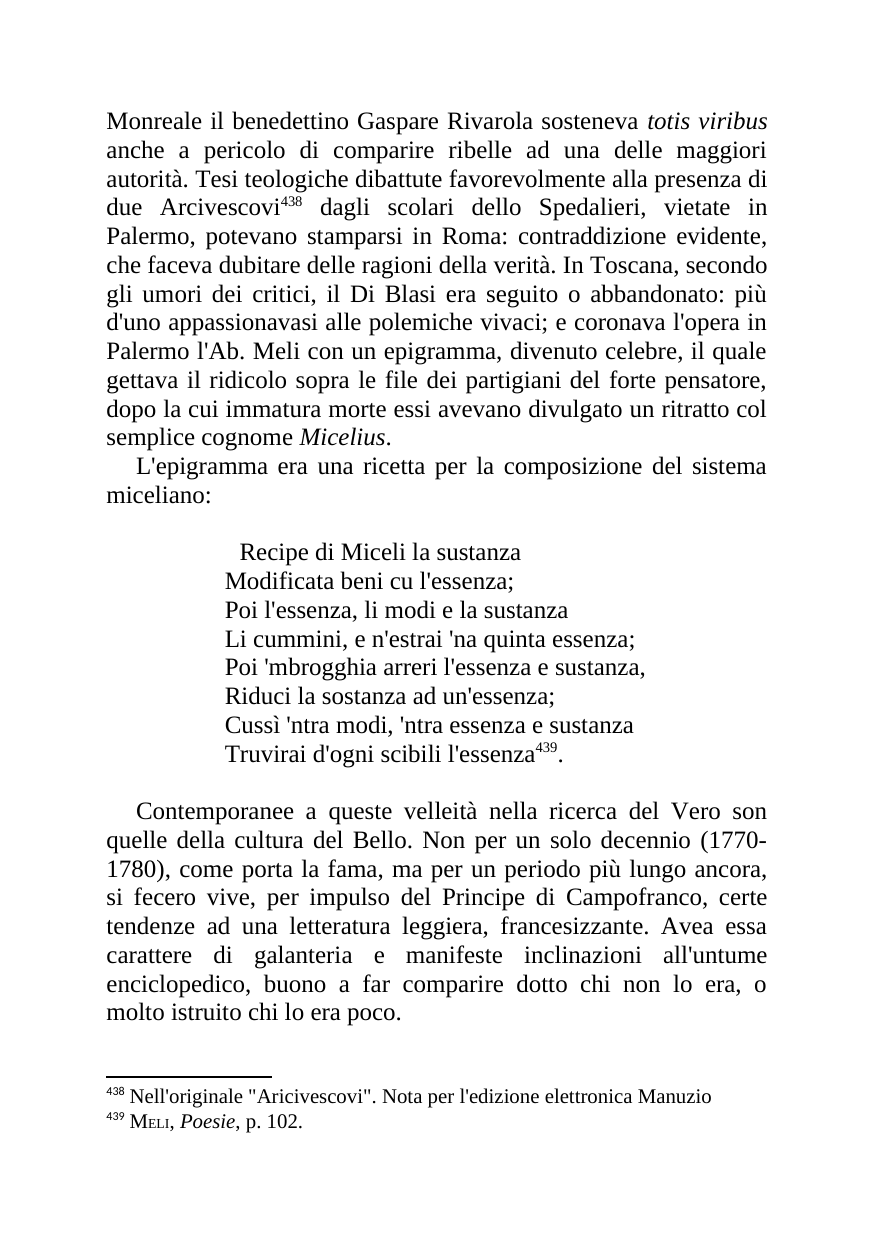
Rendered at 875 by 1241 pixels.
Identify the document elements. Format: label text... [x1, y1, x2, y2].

text Poi 'mbrogghia arreri l'essenza e sustanza, [195, 652, 768, 681]
text Li cummini, e n'estrai 'na quinta essenza; [195, 624, 768, 652]
text Nell'originale "Aricivescovi". Nota per l'edizione elettronica Manuzio [106, 1083, 768, 1108]
text Recipe di Miceli la sustanza [210, 537, 768, 566]
text Contemporanee a queste velleità nella ricerca del Vero son quelle della cultura del Bello. Non per un solo decennio (1770-1780), come porta la fama, ma per un periodo più lungo ancora, si fecero vive, per impulso del Principe di Campofranco, certe tendenze ad una letteratura leggiera, francesizzante. Avea essa carattere di galanteria e manifeste inclinazioni all'untume enciclopedico, buono a far comparire dotto chi non lo era, o molto istruito chi lo era poco. [106, 796, 768, 1026]
text Monreale il benedettino Gaspare Rivarola sosteneva totis viribus anche a pericolo di comparire ribelle ad una delle maggiori autorità. Tesi teologiche dibattute favorevolmente alla presenza di due Arcivescovi dagli scolari dello Spedalieri, vietate in Palermo, potevano stamparsi in Roma: contraddizione evidente, che faceva dubitare delle ragioni della verità. In Toscana, secondo gli umori dei critici, il Di Blasi era seguito o abbandonato: più d'uno appassionavasi alle polemiche vivaci; e coronava l'opera in Palermo l'Ab. Meli con un epigramma, divenuto celebre, il quale gettava il ridicolo sopra le file dei partigiani del forte pensatore, dopo la cui immatura morte essi avevano divulgato un ritratto col semplice cognome Micelius. [106, 106, 768, 451]
text L'epigramma era una ricetta per la composizione del sistema miceliano: [106, 451, 768, 509]
text Modificata beni cu l'essenza; [195, 566, 768, 595]
text Cussì 'ntra modi, 'ntra essenza e sustanza [195, 710, 768, 739]
text Meli, Poesie, p. 102. [106, 1108, 768, 1134]
text Poi l'essenza, li modi e la sustanza [195, 595, 768, 624]
text Truvirai d'ogni scibili l'essenza. [195, 739, 768, 767]
text Riduci la sostanza ad un'essenza; [195, 681, 768, 710]
